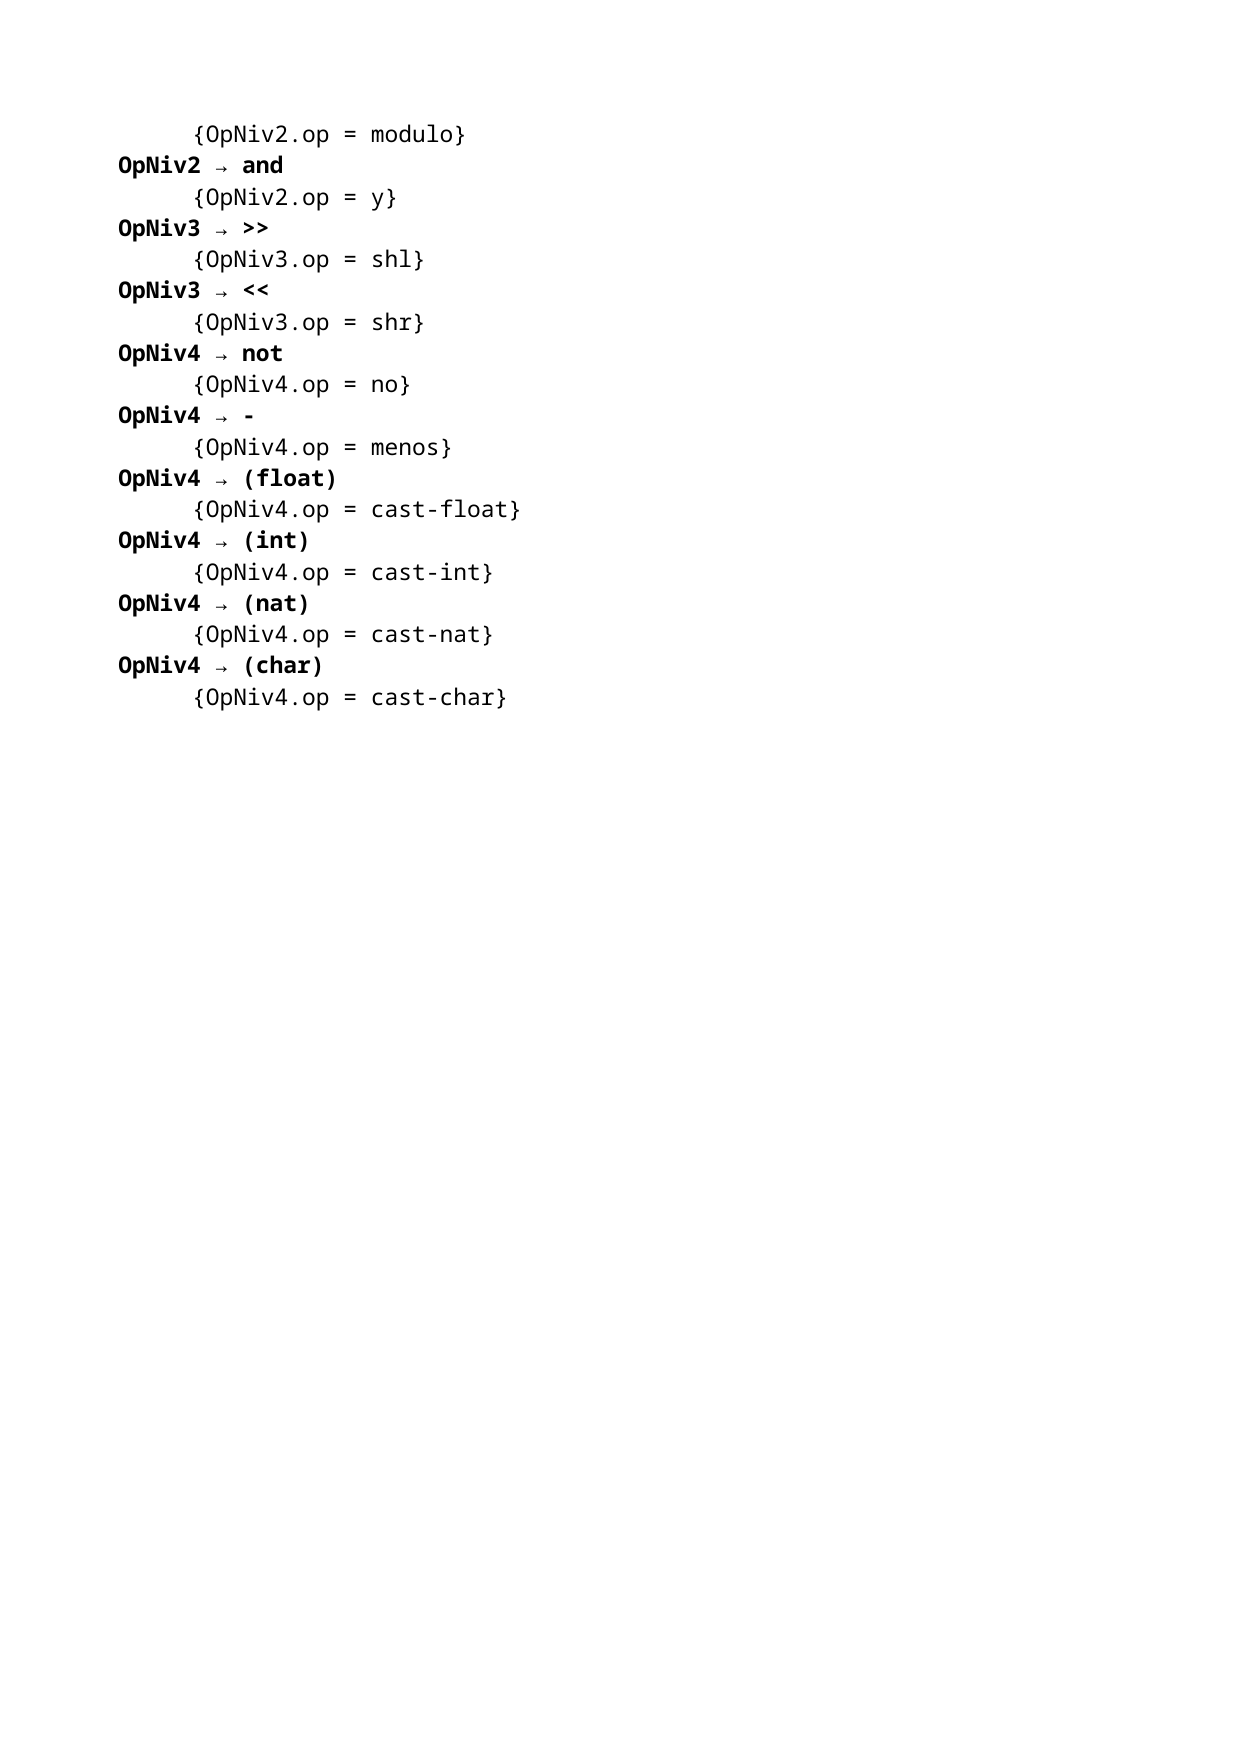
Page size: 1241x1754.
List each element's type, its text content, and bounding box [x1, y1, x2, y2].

text OpNiv4 → (char) [118, 649, 1122, 681]
text OpNiv4 → - [118, 399, 1122, 431]
text OpNiv4 → (nat) [118, 587, 1122, 618]
text OpNiv4 → not [118, 337, 1122, 368]
text OpNiv2 → and [118, 149, 1122, 181]
text {OpNiv2.op = y} [118, 181, 1122, 212]
text OpNiv4 → (float) [118, 462, 1122, 493]
text OpNiv4 → (int) [118, 524, 1122, 556]
text OpNiv3 → << [118, 274, 1122, 306]
text {OpNiv4.op = cast-nat} [118, 618, 1122, 649]
text {OpNiv3.op = shr} [118, 306, 1122, 337]
text {OpNiv4.op = cast-float} [118, 493, 1122, 524]
text {OpNiv4.op = cast-int} [118, 556, 1122, 587]
text {OpNiv4.op = no} [118, 368, 1122, 399]
text {OpNiv2.op = modulo} [118, 118, 1122, 149]
text {OpNiv4.op = cast-char} [118, 681, 1122, 712]
text {OpNiv3.op = shl} [118, 243, 1122, 274]
text {OpNiv4.op = menos} [118, 431, 1122, 462]
text OpNiv3 → >> [118, 212, 1122, 243]
